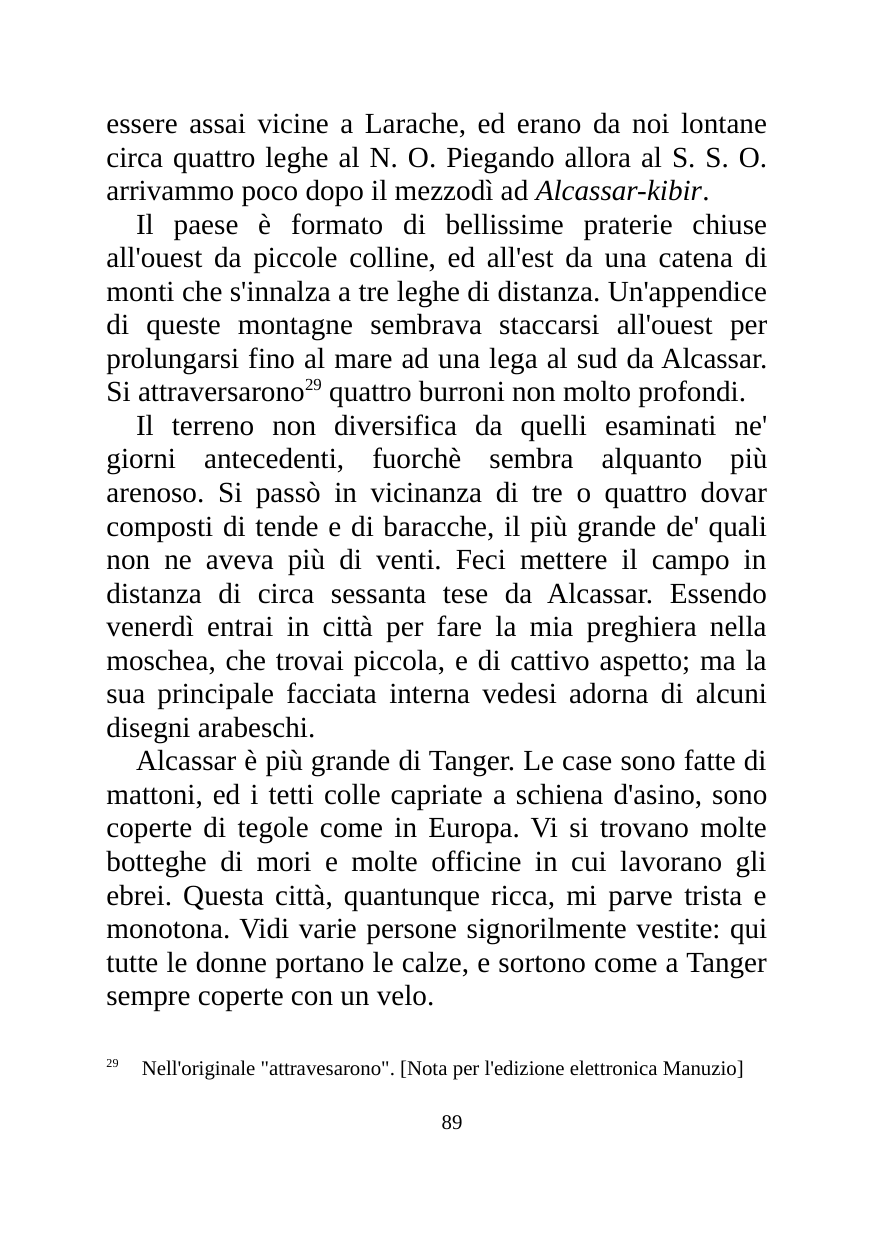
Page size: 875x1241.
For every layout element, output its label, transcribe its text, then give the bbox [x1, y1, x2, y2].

text Nell'originale "attravesarono". [Nota per l'edizione elettronica Manuzio] [106, 1056, 768, 1080]
text essere assai vicine a Larache, ed erano da noi lontane circa quattro leghe al N. O. Piegando allora al S. S. O. arrivammo poco dopo il mezzodì ad Alcassar-kibir. [106, 106, 768, 207]
text Alcassar è più grande di Tanger. Le case sono fatte di mattoni, ed i tetti colle capriate a schiena d'asino, sono coperte di tegole come in Europa. Vi si trovano molte botteghe di mori e molte officine in cui lavorano gli ebrei. Questa città, quantunque ricca, mi parve trista e monotona. Vidi varie persone signorilmente vestite: qui tutte le donne portano le calze, e sortono come a Tanger sempre coperte con un velo. [106, 743, 768, 1012]
text Il paese è formato di bellissime praterie chiuse all'ouest da piccole colline, ed all'est da una catena di monti che s'innalza a tre leghe di distanza. Un'appendice di queste montagne sembrava staccarsi all'ouest per prolungarsi fino al mare ad una lega al sud da Alcassar. Si attraversarono quattro burroni non molto profondi. [106, 207, 768, 408]
text Il terreno non diversifica da quelli esaminati ne' giorni antecedenti, fuorchè sembra alquanto più arenoso. Si passò in vicinanza di tre o quattro dovar composti di tende e di baracche, il più grande de' quali non ne aveva più di venti. Feci mettere il campo in distanza di circa sessanta tese da Alcassar. Essendo venerdì entrai in città per fare la mia preghiera nella moschea, che trovai piccola, e di cattivo aspetto; ma la sua principale facciata interna vedesi adorna di alcuni disegni arabeschi. [106, 408, 768, 743]
